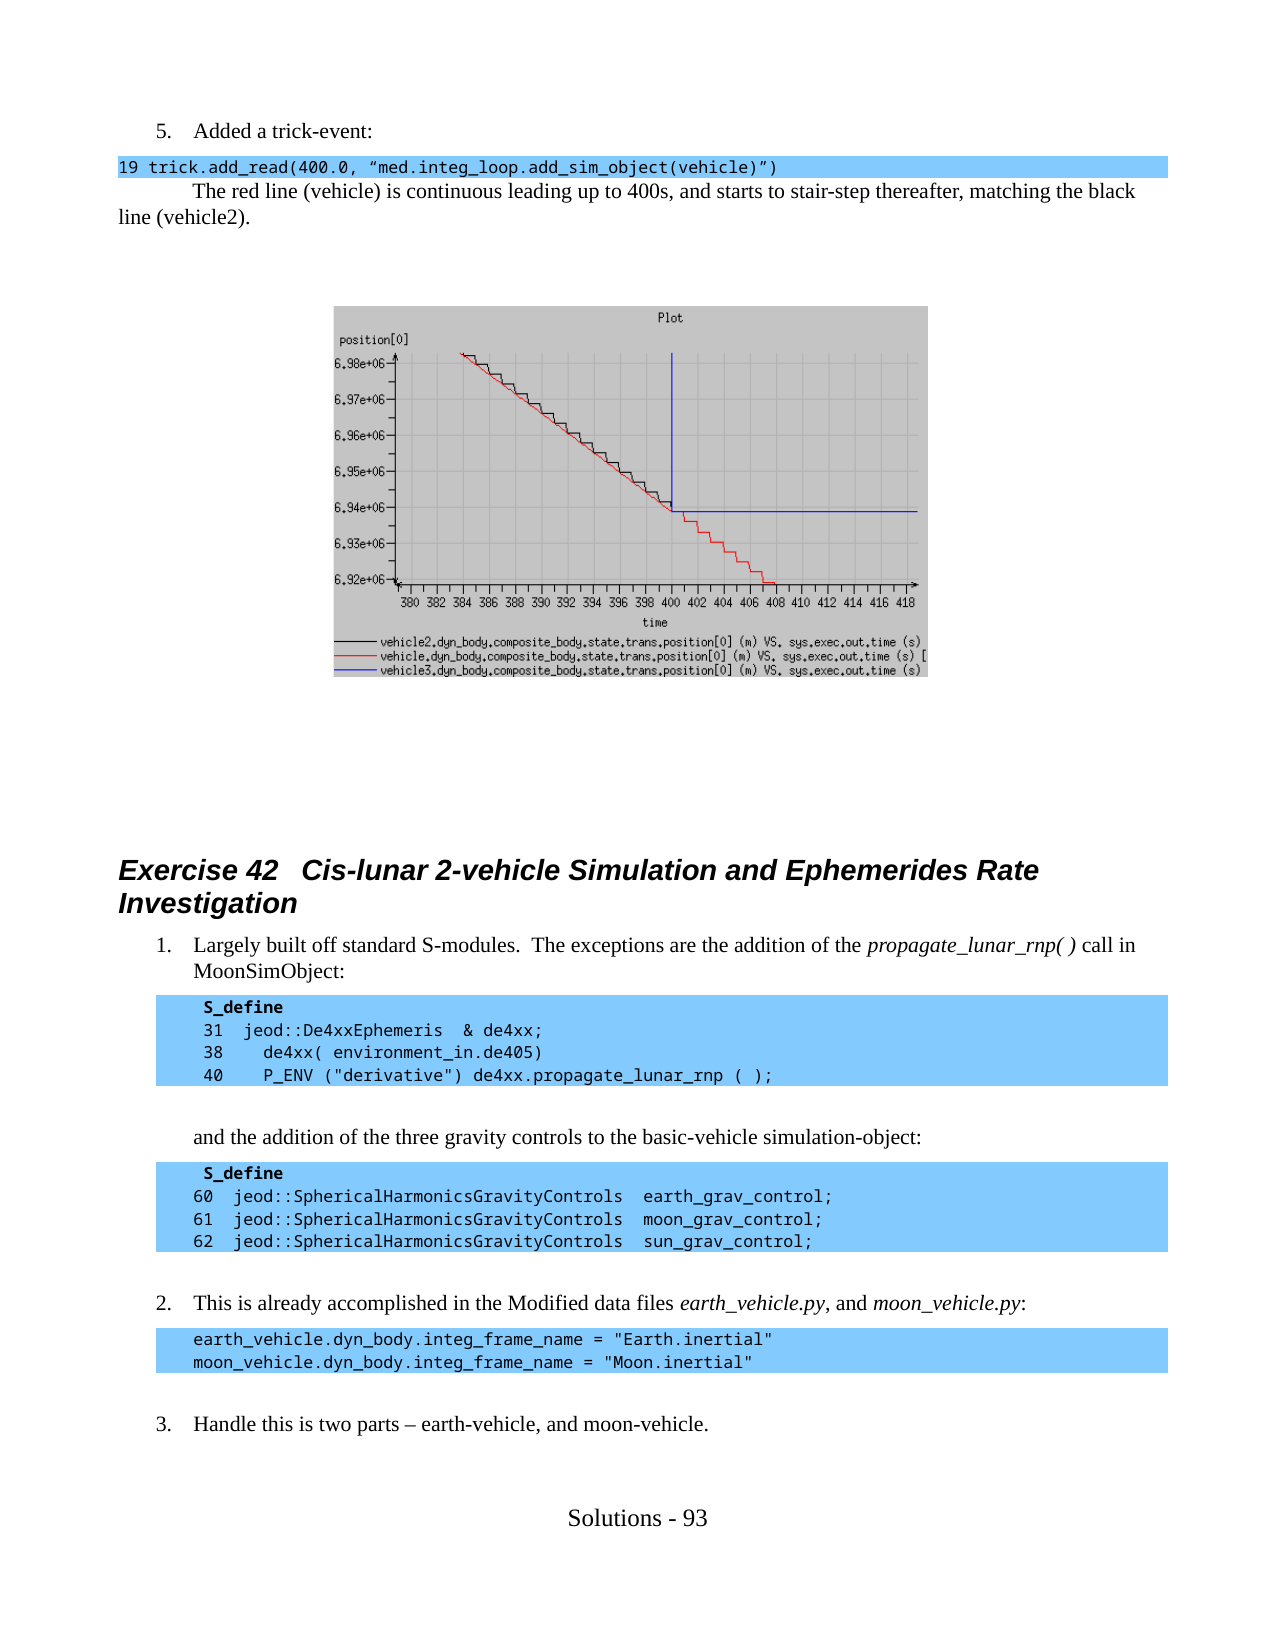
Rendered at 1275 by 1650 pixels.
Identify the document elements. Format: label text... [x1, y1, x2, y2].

list Largely built off standard S-modules. The exceptions are the addition of the propagate_lunar_rnp( ) call in MoonSimObject: [156, 932, 1168, 983]
list earth_vehicle.dyn_body.integ_frame_name = "Earth.inertial" [156, 1328, 1168, 1351]
list 61 jeod::SphericalHarmonicsGravityControls moon_grav_control; [156, 1207, 1168, 1230]
list This is already accomplished in the Modified data files earth_vehicle.py, and moon_vehicle.py: [156, 1290, 1168, 1315]
list 62 jeod::SphericalHarmonicsGravityControls sun_grav_control; [156, 1230, 1168, 1252]
list and the addition of the three gravity controls to the basic-vehicle simulation-object: [156, 1124, 1168, 1149]
picture [333, 306, 928, 677]
list 31 jeod::De4xxEphemeris & de4xx; [156, 1018, 1168, 1041]
list Added a trick-event: [156, 118, 1168, 143]
list 60 jeod::SphericalHarmonicsGravityControls earth_grav_control; [156, 1184, 1168, 1207]
list Handle this is two parts – earth-vehicle, and moon-vehicle. [156, 1411, 1168, 1436]
text The red line (vehicle) is continuous leading up to 400s, and starts to stair-step thereafter, matching the black line (vehicle2). [118, 178, 1168, 229]
list 38 de4xx( environment_in.de405) [156, 1041, 1168, 1063]
list moon_vehicle.dyn_body.integ_frame_name = "Moon.inertial" [156, 1351, 1168, 1373]
list S_define [156, 995, 1168, 1018]
list 40 P_ENV ("derivative") de4xx.propagate_lunar_rnp ( ); [156, 1063, 1168, 1086]
subtitle Cis-lunar 2-vehicle Simulation and Ephemerides Rate Investigation [118, 853, 1168, 920]
list S_define [156, 1162, 1168, 1184]
text 19 trick.add_read(400.0, “med.integ_loop.add_sim_object(vehicle)”) [118, 156, 1168, 178]
